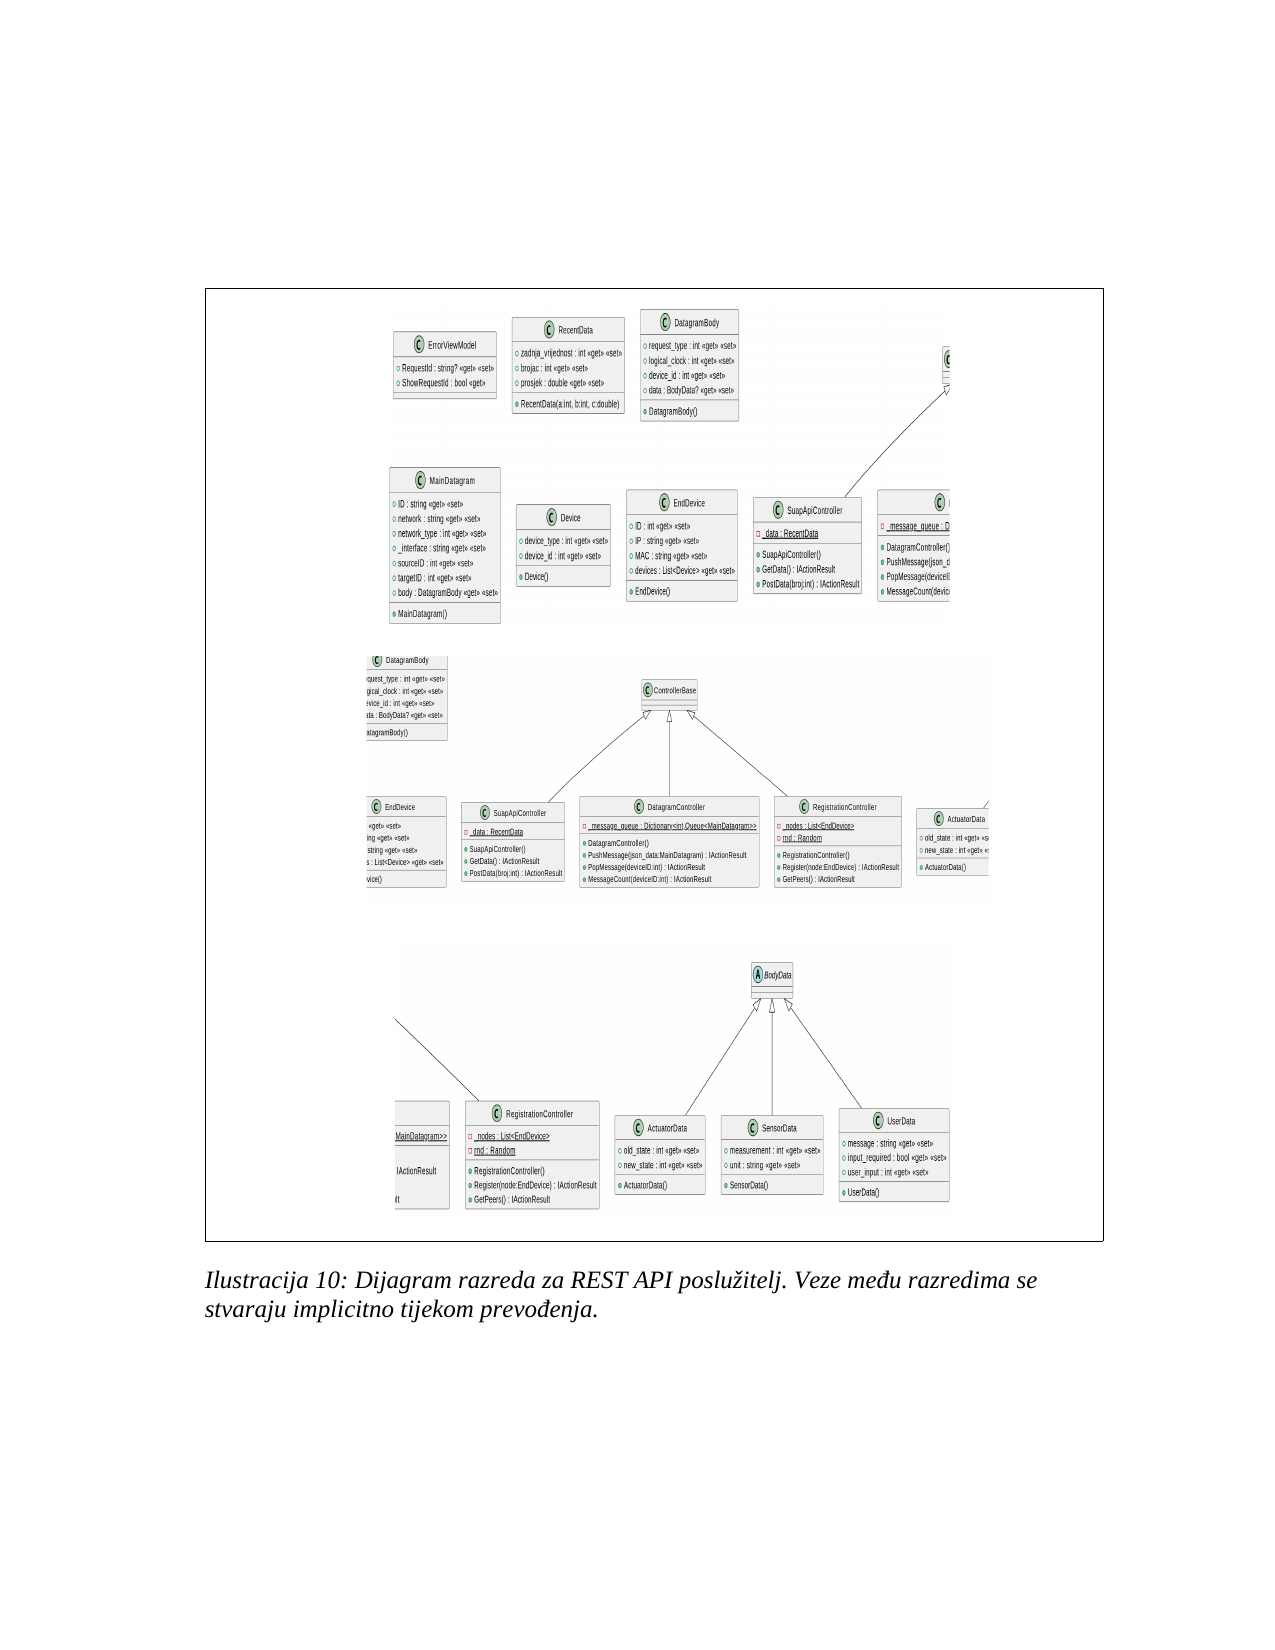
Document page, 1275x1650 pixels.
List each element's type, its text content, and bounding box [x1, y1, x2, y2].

text Ilustracija 10: Dijagram razreda za REST API poslužitelj. Veze među razredima se stvaraju implicitno tijekom prevođenja. [204, 289, 1103, 1323]
picture [618, 656, 747, 909]
